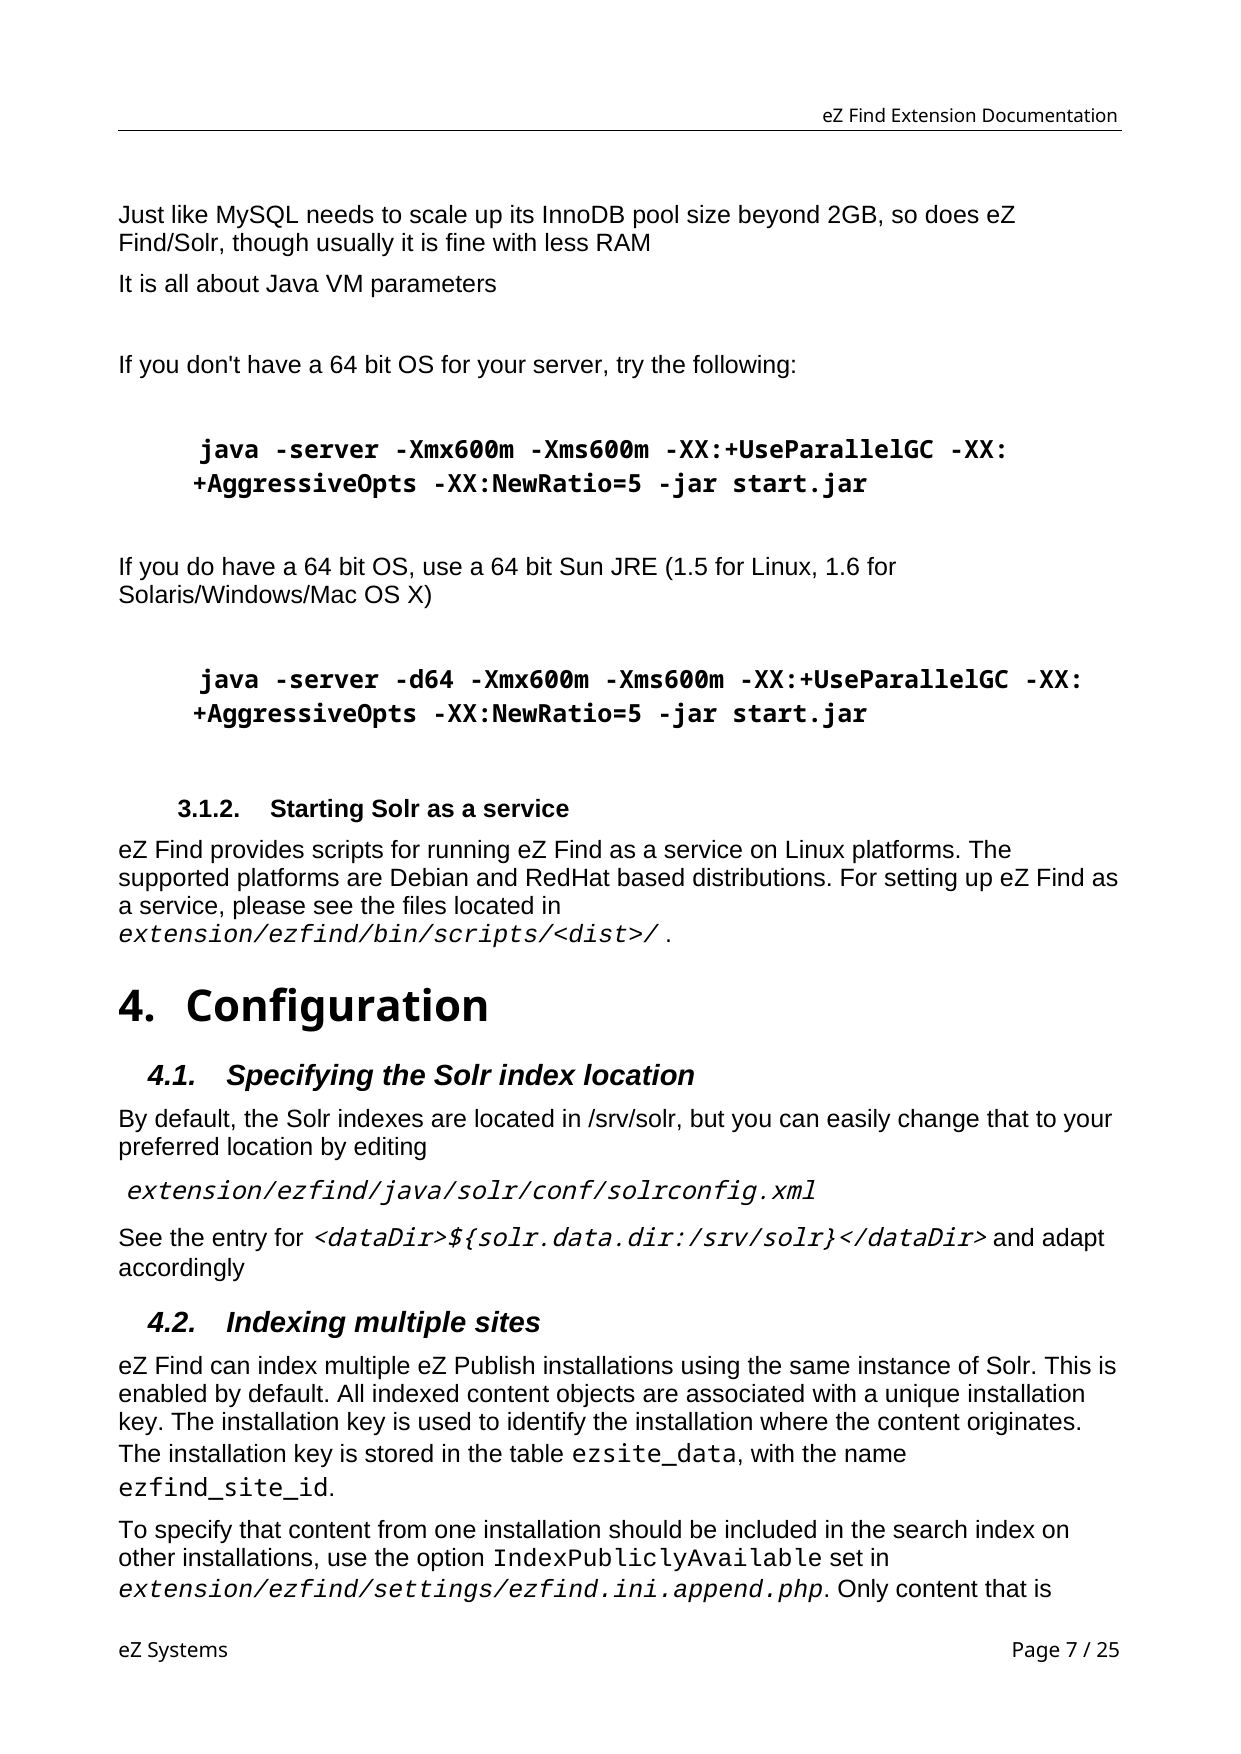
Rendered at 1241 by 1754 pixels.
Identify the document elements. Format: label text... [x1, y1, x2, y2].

text By default, the Solr indexes are located in /srv/solr, but you can easily change that to your preferred location by editing [118, 1104, 1122, 1160]
text If you do have a 64 bit OS, use a 64 bit Sun JRE (1.5 for Linux, 1.6 for Solaris/Windows/Mac OS X) [118, 552, 1122, 608]
text If you don't have a 64 bit OS for your server, try the following: [118, 350, 1122, 378]
text Just like MySQL needs to scale up its InnoDB pool size beyond 2GB, so does eZ Find/Solr, though usually it is fine with less RAM [118, 201, 1122, 257]
subtitle Configuration [118, 975, 1122, 1034]
text eZ Find provides scripts for running eZ Find as a service on Linux platforms. The supported platforms are Debian and RedHat based distributions. For setting up eZ Find as a service, please see the files located in extension/ezfind/bin/scripts/<dist>/ . [118, 835, 1122, 950]
text java -server -Xmx600m -Xms600m -XX:+UseParallelGC -XX:+AggressiveOpts -XX:NewRatio=5 -jar start.jar [192, 431, 1122, 499]
text It is all about Java VM parameters [118, 269, 1122, 297]
text eZ Find can index multiple eZ Publish installations using the same instance of Solr. This is enabled by default. All indexed content objects are associated with a unique installation key. The installation key is used to identify the installation where the content originates. The installation key is stored in the table ezsite_data, with the name ezfind_site_id. [118, 1352, 1122, 1503]
subtitle Starting Solr as a service [177, 795, 1122, 823]
text To specify that content from one installation should be included in the search index on other installations, use the option IndexPubliclyAvailable set in extension/ezfind/settings/ezfind.ini.append.php. Only content that is [118, 1516, 1122, 1604]
subtitle Specifying the Solr index location [148, 1059, 1122, 1092]
text java -server -d64 -Xmx600m -Xms600m -XX:+UseParallelGC -XX:+AggressiveOpts -XX:NewRatio=5 -jar start.jar [192, 661, 1122, 729]
subtitle Indexing multiple sites [148, 1306, 1122, 1339]
text See the entry for <dataDir>${solr.data.dir:/srv/solr}</dataDir> and adapt accordingly [118, 1219, 1122, 1281]
text extension/ezfind/java/solr/conf/solrconfig.xml [118, 1173, 1122, 1207]
